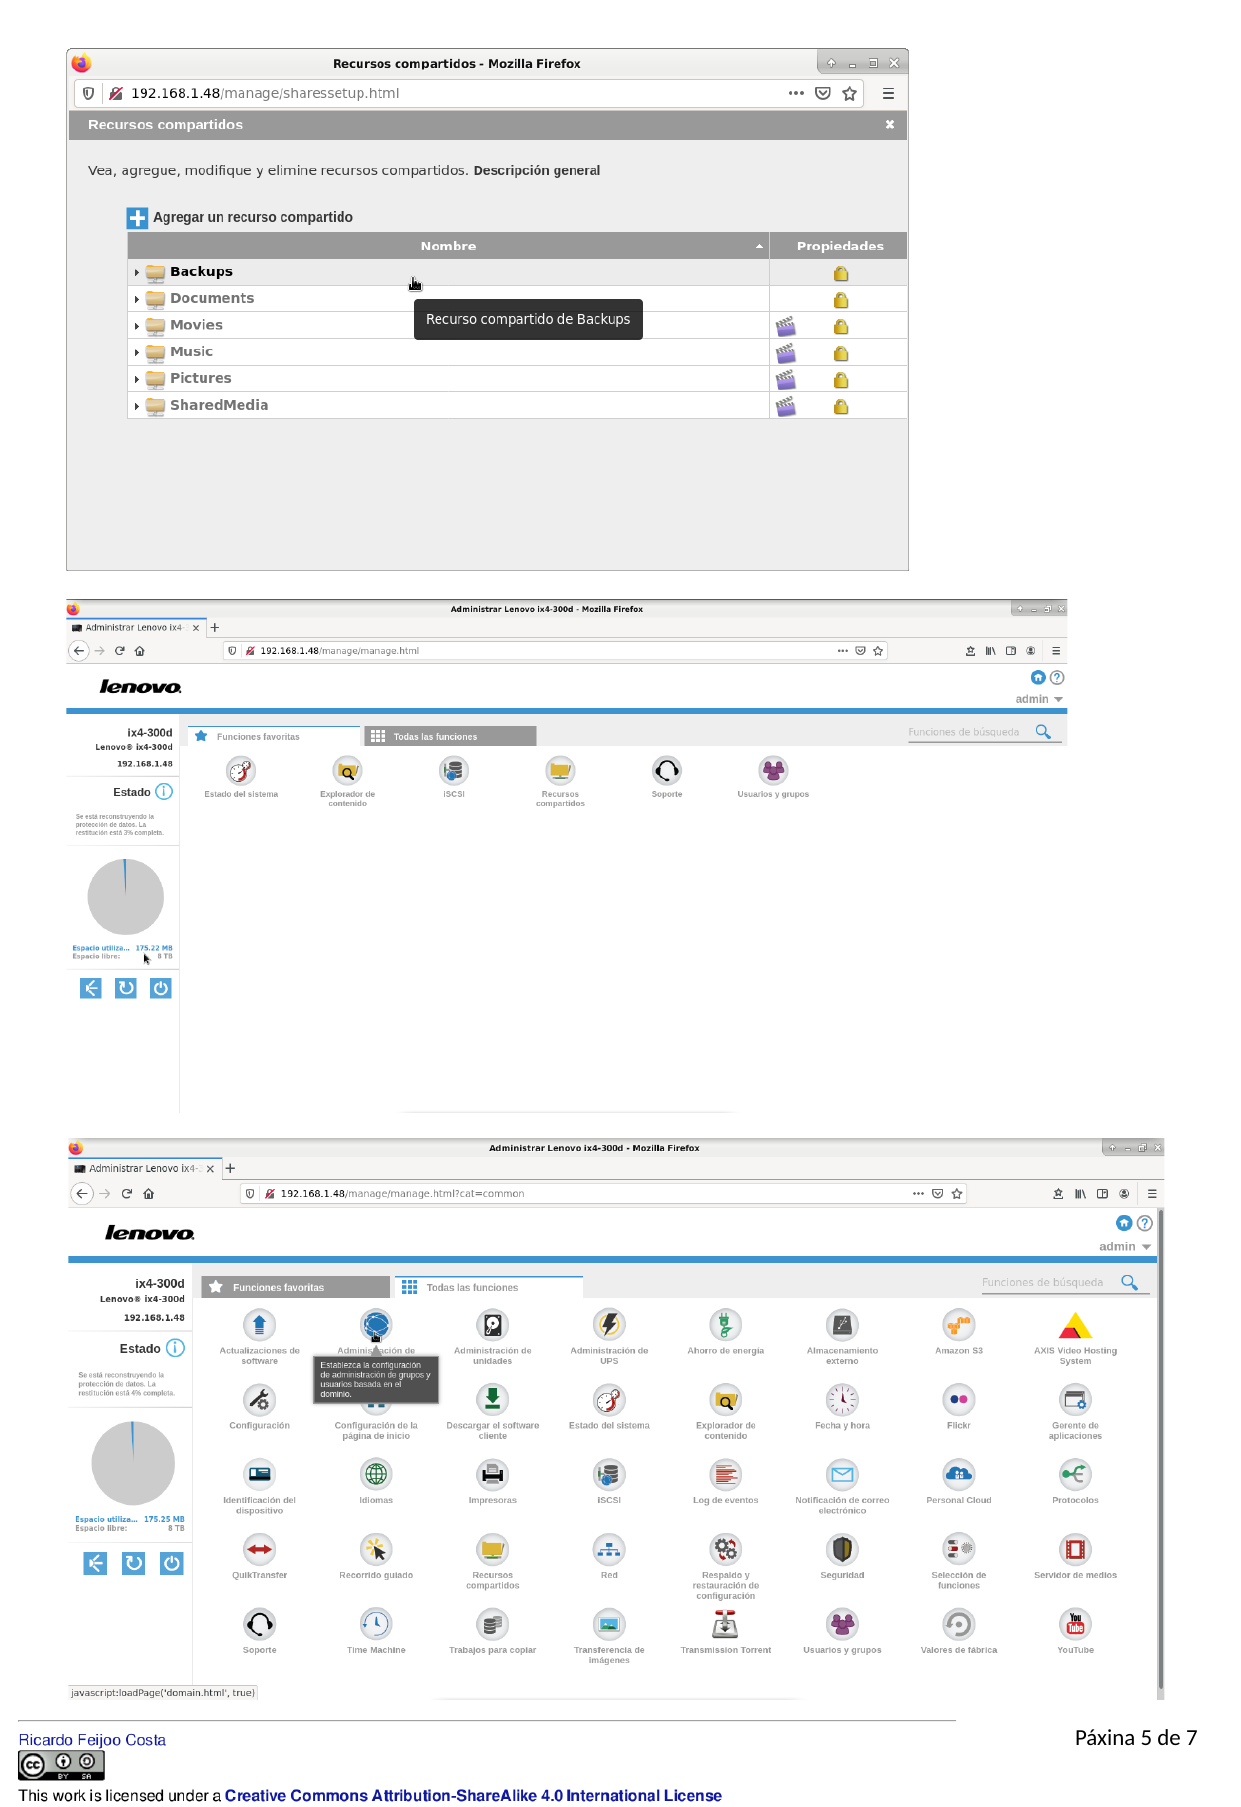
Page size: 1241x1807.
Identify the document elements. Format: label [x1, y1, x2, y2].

picture [68, 1138, 1165, 1700]
picture [8, 1715, 957, 1806]
picture [66, 48, 909, 571]
picture [66, 599, 1068, 1113]
